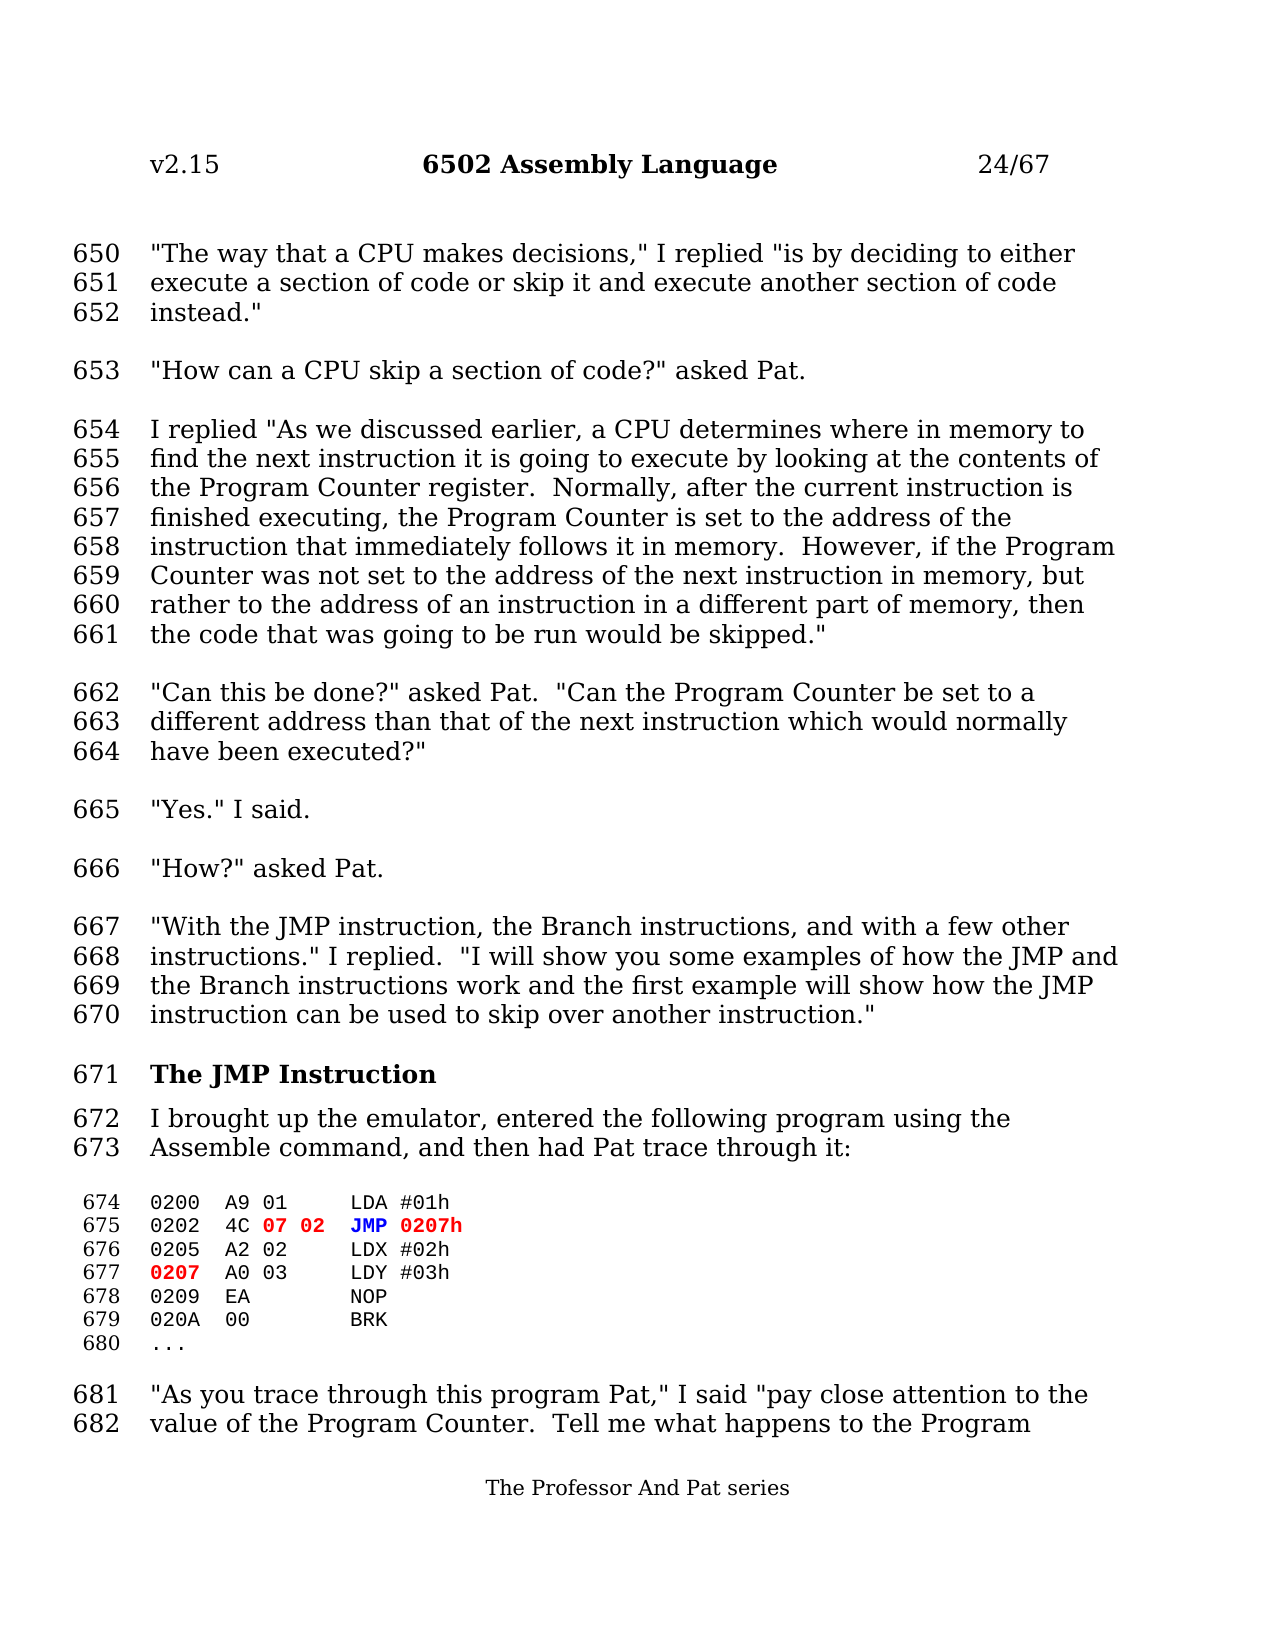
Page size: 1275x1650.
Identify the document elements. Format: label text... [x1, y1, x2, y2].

text I replied "As we discussed earlier, a CPU determines where in memory to find the next instruction it is going to execute by looking at the contents of the Program Counter register. Normally, after the current instruction is finished executing, the Program Counter is set to the address of the instruction that immediately follows it in memory. However, if the Program Counter was not set to the address of the next instruction in memory, but rather to the address of an instruction in a different part of memory, then the code that was going to be run would be skipped." [150, 415, 1125, 649]
text 0200 A9 01 LDA #01h [150, 1192, 1125, 1215]
text "How?" asked Pat. [150, 854, 1125, 883]
text "How can a CPU skip a section of code?" asked Pat. [150, 356, 1125, 386]
text I brought up the emulator, entered the following program using the Assemble command, and then had Pat trace through it: [150, 1104, 1125, 1163]
text "Can this be done?" asked Pat. "Can the Program Counter be set to a different address than that of the next instruction which would normally have been executed?" [150, 678, 1125, 766]
subtitle The JMP Instruction [150, 1059, 1125, 1089]
text 0209 EA NOP [150, 1286, 1125, 1309]
text 0207 A0 03 LDY #03h [150, 1262, 1125, 1286]
text 020A 00 BRK [150, 1309, 1125, 1333]
text "As you trace through this program Pat," I said "pay close attention to the value of the Program Counter. Tell me what happens to the Program [150, 1380, 1125, 1439]
text "The way that a CPU makes decisions," I replied "is by deciding to either execute a section of code or skip it and execute another section of code instead." [150, 239, 1125, 327]
text 0205 A2 02 LDX #02h [150, 1239, 1125, 1262]
text "Yes." I said. [150, 795, 1125, 825]
text "With the JMP instruction, the Branch instructions, and with a few other instructions." I replied. "I will show you some examples of how the JMP and the Branch instructions work and the first example will show how the JMP instruction can be used to skip over another instruction." [150, 912, 1125, 1029]
text ... [150, 1333, 1125, 1357]
text 0202 4C 07 02 JMP 0207h [150, 1215, 1125, 1239]
